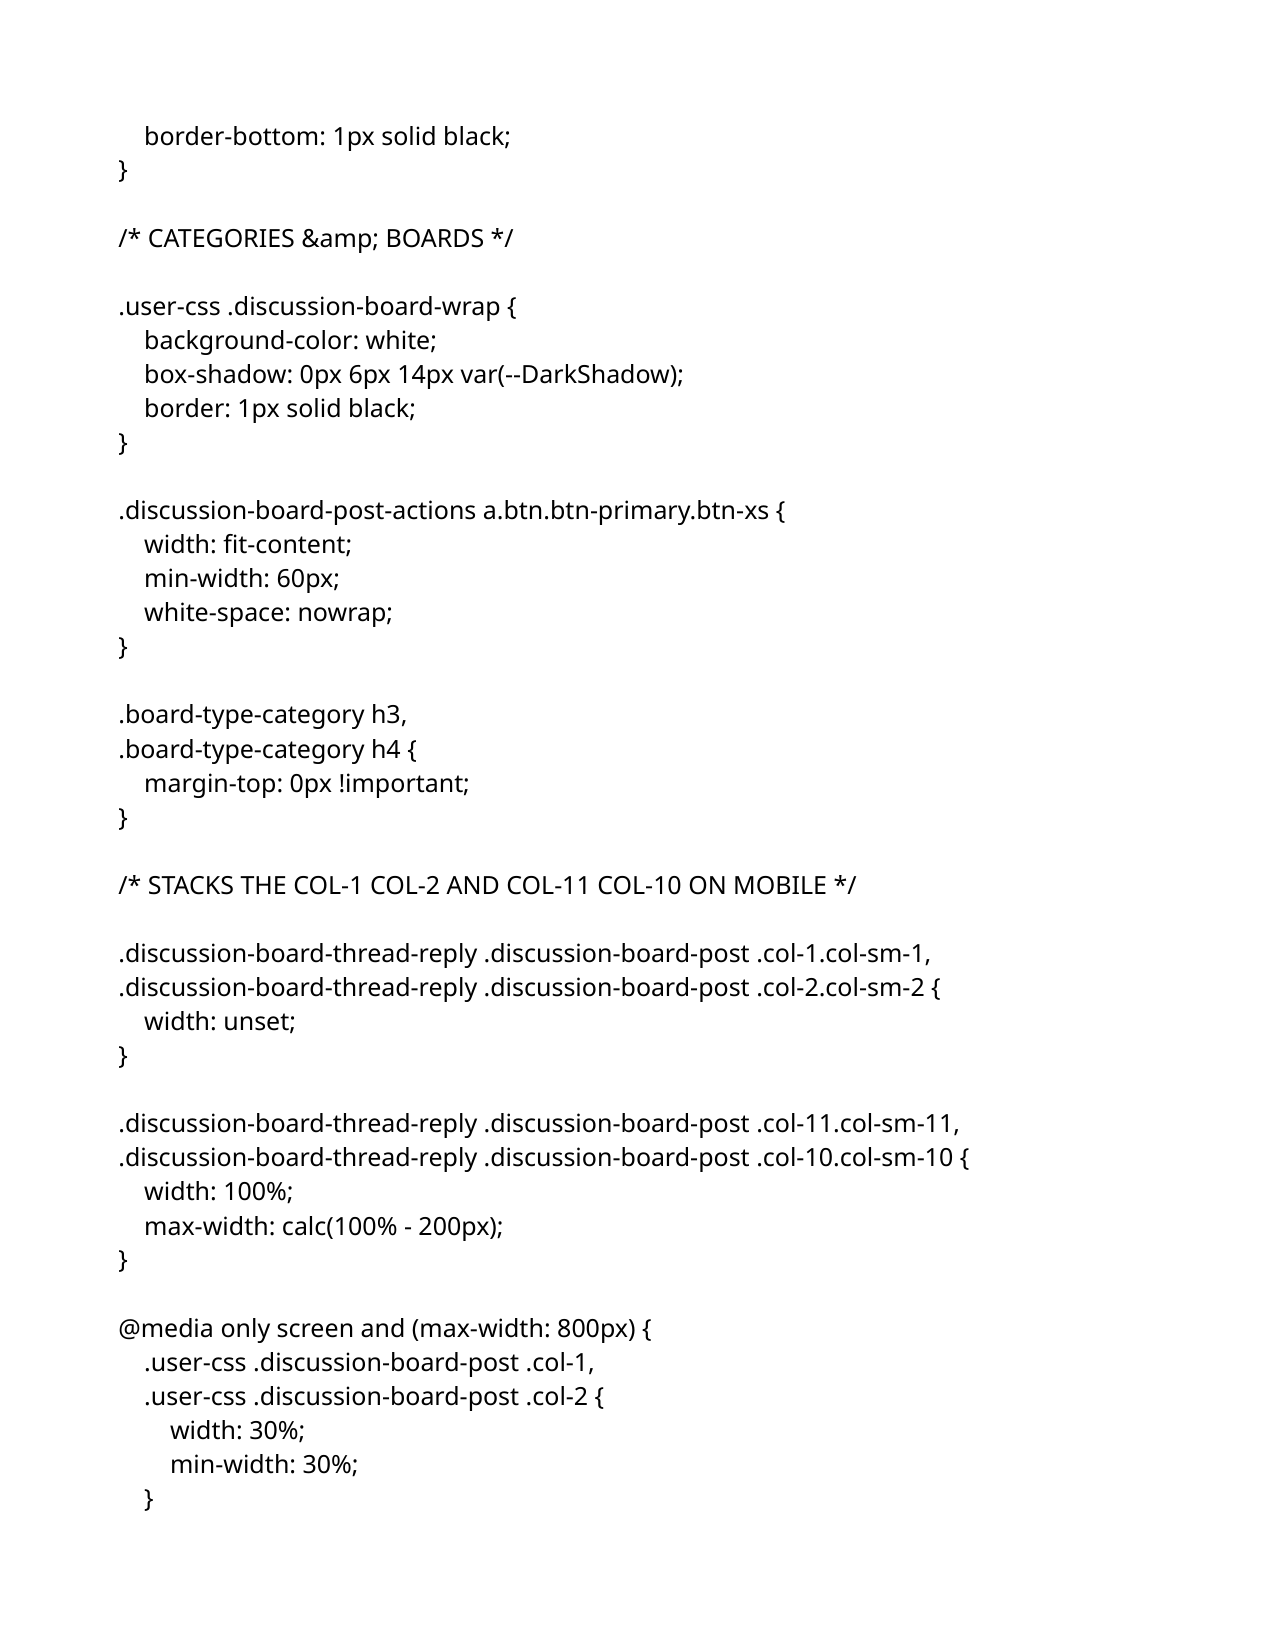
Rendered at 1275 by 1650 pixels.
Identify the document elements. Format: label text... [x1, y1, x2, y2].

text border-bottom: 1px solid black; } /* CATEGORIES &amp; BOARDS */ .user-css .discussion-board-wrap { background-color: white; box-shadow: 0px 6px 14px var(--DarkShadow); border: 1px solid black; } .discussion-board-post-actions a.btn.btn-primary.btn-xs { width: fit-content; min-width: 60px; white-space: nowrap; } .board-type-category h3, .board-type-category h4 { margin-top: 0px !important; } /* STACKS THE COL-1 COL-2 AND COL-11 COL-10 ON MOBILE */ .discussion-board-thread-reply .discussion-board-post .col-1.col-sm-1, .discussion-board-thread-reply .discussion-board-post .col-2.col-sm-2 { width: unset; } .discussion-board-thread-reply .discussion-board-post .col-11.col-sm-11, .discussion-board-thread-reply .discussion-board-post .col-10.col-sm-10 { width: 100%; max-width: calc(100% - 200px); } @media only screen and (max-width: 800px) { .user-css .discussion-board-post .col-1, .user-css .discussion-board-post .col-2 { width: 30%; min-width: 30%; } [118, 118, 1157, 1515]
